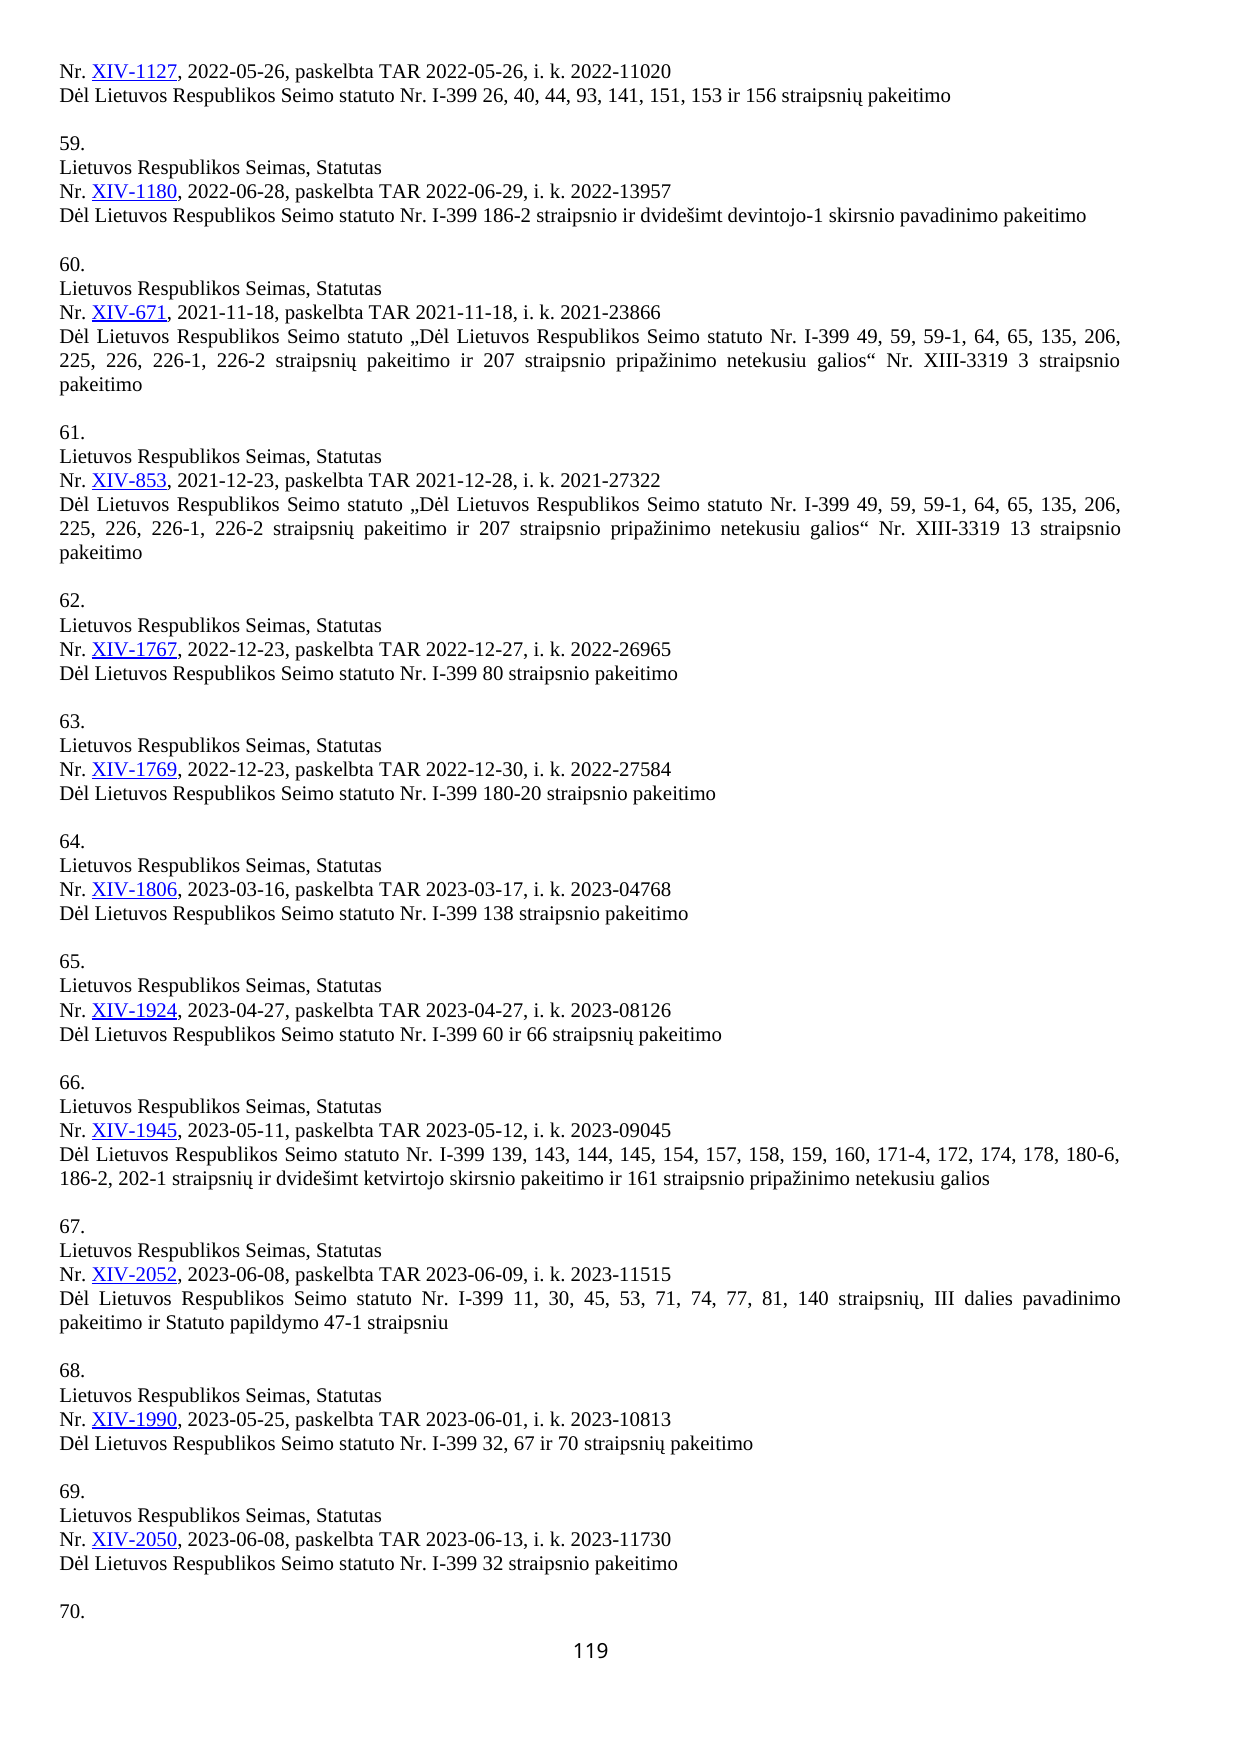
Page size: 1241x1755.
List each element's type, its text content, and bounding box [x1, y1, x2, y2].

text 70. [59, 1599, 1122, 1623]
text Dėl Lietuvos Respublikos Seimo statuto Nr. I-399 11, 30, 45, 53, 71, 74, 77, 81, 140 straipsnių, III dalies pavadinimo pakeitimo ir Statuto papildymo 47-1 straipsniu [59, 1286, 1122, 1334]
text 61. [59, 420, 1122, 444]
text Dėl Lietuvos Respublikos Seimo statuto „Dėl Lietuvos Respublikos Seimo statuto Nr. I-399 49, 59, 59-1, 64, 65, 135, 206, 225, 226, 226-1, 226-2 straipsnių pakeitimo ir 207 straipsnio pripažinimo netekusiu galios“ Nr. XIII-3319 3 straipsnio pakeitimo [59, 324, 1122, 396]
text Lietuvos Respublikos Seimas, Statutas [59, 612, 1122, 637]
text Lietuvos Respublikos Seimas, Statutas [59, 1094, 1122, 1118]
text 59. [59, 131, 1122, 155]
text Lietuvos Respublikos Seimas, Statutas [59, 1238, 1122, 1262]
text Lietuvos Respublikos Seimas, Statutas [59, 1503, 1122, 1527]
text Nr. XIV-1806, 2023-03-16, paskelbta TAR 2023-03-17, i. k. 2023-04768 [59, 877, 1122, 901]
text Lietuvos Respublikos Seimas, Statutas [59, 853, 1122, 877]
text Dėl Lietuvos Respublikos Seimo statuto „Dėl Lietuvos Respublikos Seimo statuto Nr. I-399 49, 59, 59-1, 64, 65, 135, 206, 225, 226, 226-1, 226-2 straipsnių pakeitimo ir 207 straipsnio pripažinimo netekusiu galios“ Nr. XIII-3319 13 straipsnio pakeitimo [59, 492, 1122, 564]
text 66. [59, 1070, 1122, 1094]
text Lietuvos Respublikos Seimas, Statutas [59, 733, 1122, 757]
text Nr. XIV-1767, 2022-12-23, paskelbta TAR 2022-12-27, i. k. 2022-26965 [59, 637, 1122, 661]
text Dėl Lietuvos Respublikos Seimo statuto Nr. I-399 32 straipsnio pakeitimo [59, 1551, 1122, 1575]
text Nr. XIV-1990, 2023-05-25, paskelbta TAR 2023-06-01, i. k. 2023-10813 [59, 1407, 1122, 1431]
text 62. [59, 588, 1122, 612]
text 64. [59, 829, 1122, 853]
text Dėl Lietuvos Respublikos Seimo statuto Nr. I-399 138 straipsnio pakeitimo [59, 901, 1122, 925]
text Nr. XIV-1945, 2023-05-11, paskelbta TAR 2023-05-12, i. k. 2023-09045 [59, 1118, 1122, 1142]
text Nr. XIV-2052, 2023-06-08, paskelbta TAR 2023-06-09, i. k. 2023-11515 [59, 1262, 1122, 1286]
text 60. [59, 252, 1122, 276]
text 63. [59, 709, 1122, 733]
text Nr. XIV-1180, 2022-06-28, paskelbta TAR 2022-06-29, i. k. 2022-13957 [59, 179, 1122, 203]
text Lietuvos Respublikos Seimas, Statutas [59, 973, 1122, 997]
text Dėl Lietuvos Respublikos Seimo statuto Nr. I-399 60 ir 66 straipsnių pakeitimo [59, 1022, 1122, 1046]
text Dėl Lietuvos Respublikos Seimo statuto Nr. I-399 186-2 straipsnio ir dvidešimt devintojo-1 skirsnio pavadinimo pakeitimo [59, 203, 1122, 227]
text Nr. XIV-671, 2021-11-18, paskelbta TAR 2021-11-18, i. k. 2021-23866 [59, 300, 1122, 324]
text Nr. XIV-1127, 2022-05-26, paskelbta TAR 2022-05-26, i. k. 2022-11020 [59, 59, 1122, 83]
text 69. [59, 1479, 1122, 1503]
text Lietuvos Respublikos Seimas, Statutas [59, 444, 1122, 468]
text 68. [59, 1358, 1122, 1382]
text Dėl Lietuvos Respublikos Seimo statuto Nr. I-399 32, 67 ir 70 straipsnių pakeitimo [59, 1431, 1122, 1455]
text Dėl Lietuvos Respublikos Seimo statuto Nr. I-399 26, 40, 44, 93, 141, 151, 153 ir 156 straipsnių pakeitimo [59, 83, 1122, 107]
text Dėl Lietuvos Respublikos Seimo statuto Nr. I-399 80 straipsnio pakeitimo [59, 661, 1122, 685]
text Lietuvos Respublikos Seimas, Statutas [59, 276, 1122, 300]
text Dėl Lietuvos Respublikos Seimo statuto Nr. I-399 139, 143, 144, 145, 154, 157, 158, 159, 160, 171-4, 172, 174, 178, 180-6, 186-2, 202-1 straipsnių ir dvidešimt ketvirtojo skirsnio pakeitimo ir 161 straipsnio pripažinimo netekusiu galios [59, 1142, 1122, 1190]
text Nr. XIV-1769, 2022-12-23, paskelbta TAR 2022-12-30, i. k. 2022-27584 [59, 757, 1122, 781]
text Lietuvos Respublikos Seimas, Statutas [59, 1382, 1122, 1407]
text Nr. XIV-1924, 2023-04-27, paskelbta TAR 2023-04-27, i. k. 2023-08126 [59, 997, 1122, 1022]
text 67. [59, 1214, 1122, 1238]
text Lietuvos Respublikos Seimas, Statutas [59, 155, 1122, 179]
text Dėl Lietuvos Respublikos Seimo statuto Nr. I-399 180-20 straipsnio pakeitimo [59, 781, 1122, 805]
text 65. [59, 949, 1122, 973]
text Nr. XIV-853, 2021-12-23, paskelbta TAR 2021-12-28, i. k. 2021-27322 [59, 468, 1122, 492]
text Nr. XIV-2050, 2023-06-08, paskelbta TAR 2023-06-13, i. k. 2023-11730 [59, 1527, 1122, 1551]
